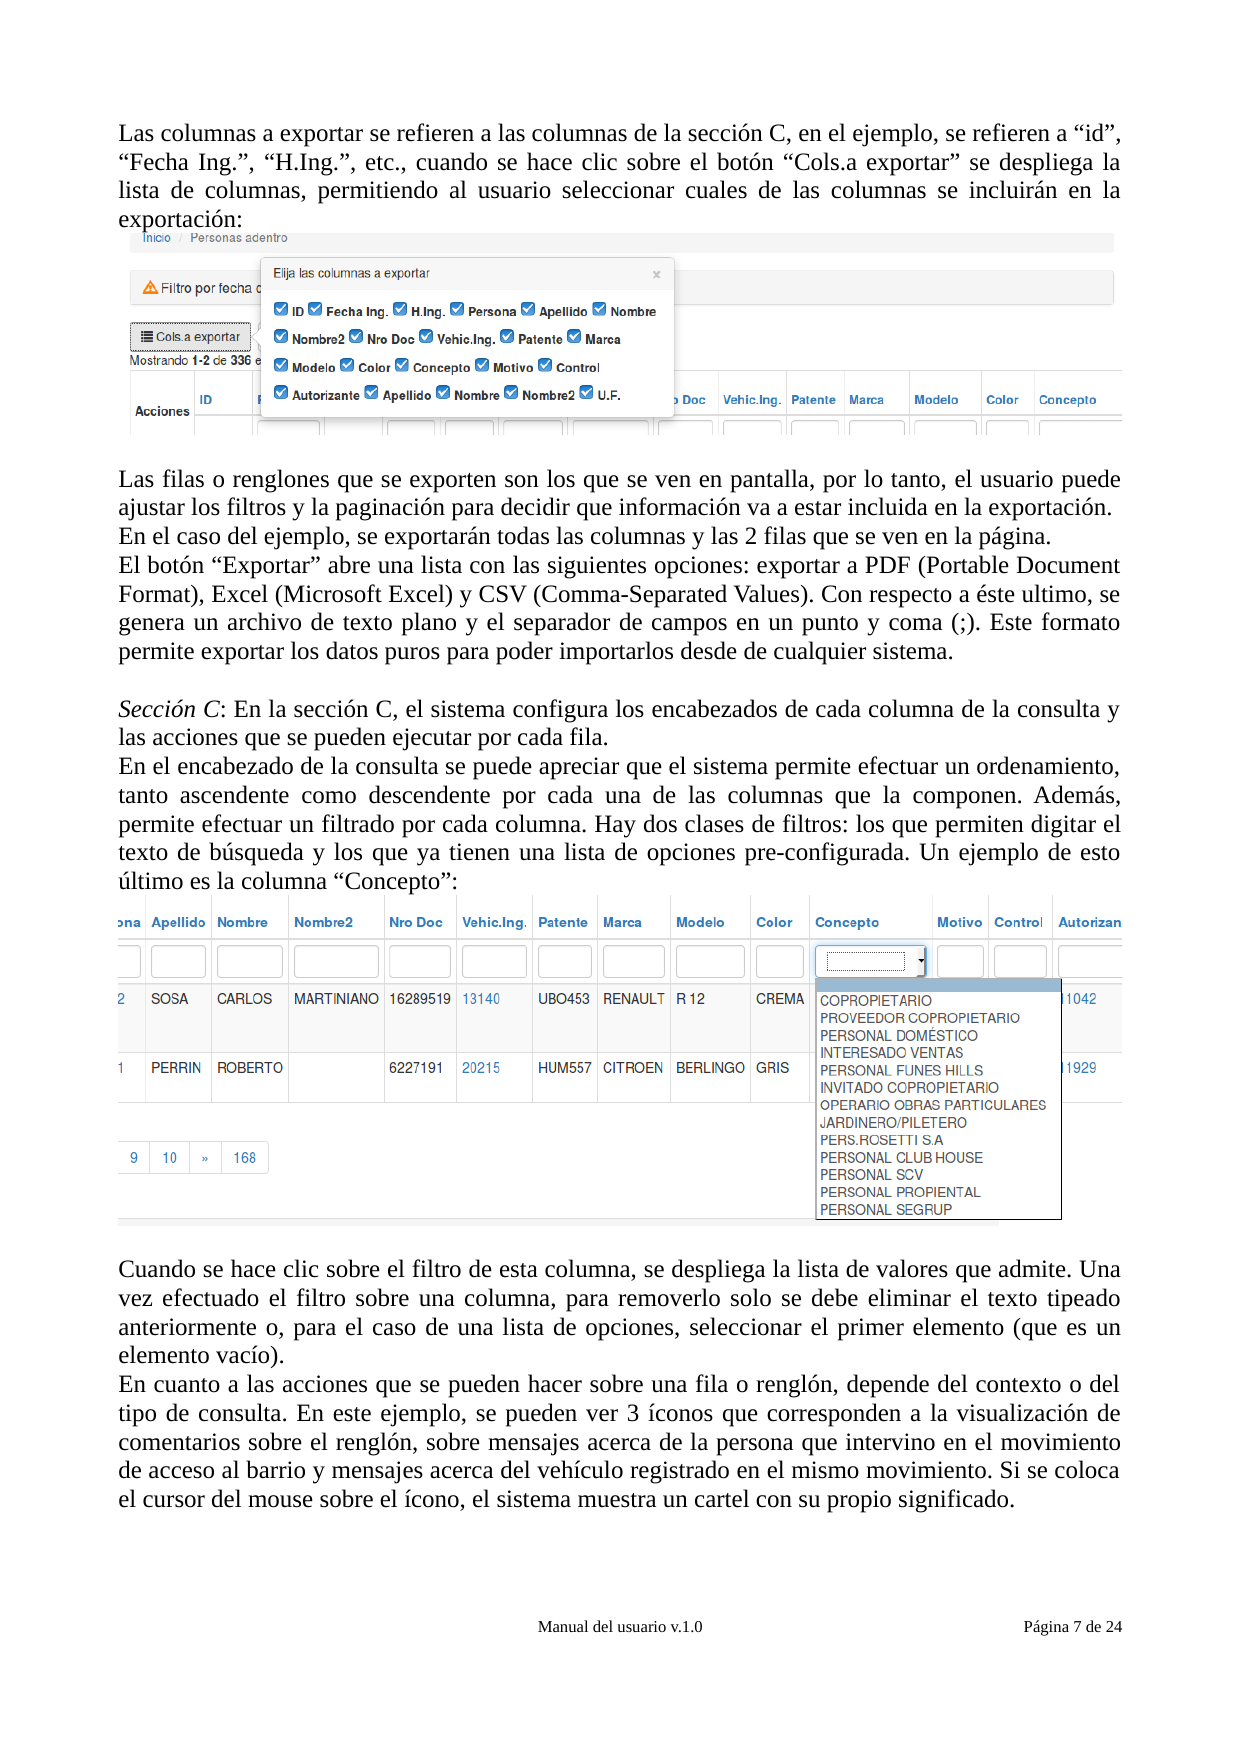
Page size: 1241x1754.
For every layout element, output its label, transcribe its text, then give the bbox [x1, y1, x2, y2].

text Las filas o renglones que se exporten son los que se ven en pantalla, por lo tanto, el usuario puede ajustar los filtros y la paginación para decidir que información va a estar incluida en la exportación. [118, 464, 1122, 521]
text Cuando se hace clic sobre el filtro de esta columna, se despliega la lista de valores que admite. Una vez efectuado el filtro sobre una columna, para removerlo solo se debe eliminar el texto tipeado anteriormente o, para el caso de una lista de opciones, seleccionar el primer elemento (que es un elemento vacío). [118, 1254, 1122, 1369]
text El botón “Exportar” abre una lista con las siguientes opciones: exportar a PDF (Portable Document Format), Excel (Microsoft Excel) y CSV (Comma-Separated Values). Con respecto a éste ultimo, se genera un archivo de texto plano y el separador de campos en un punto y coma (;). Este formato permite exportar los datos puros para poder importarlos desde de cualquier sistema. [118, 550, 1122, 665]
picture [118, 233, 1123, 435]
picture [118, 895, 1123, 1226]
text En el caso del ejemplo, se exportarán todas las columnas y las 2 filas que se ven en la página. [118, 521, 1122, 550]
text En el encabezado de la consulta se puede apreciar que el sistema permite efectuar un ordenamiento, tanto ascendente como descendente por cada una de las columnas que la componen. Además, permite efectuar un filtrado por cada columna. Hay dos clases de filtros: los que permiten digitar el texto de búsqueda y los que ya tienen una lista de opciones pre-configurada. Un ejemplo de esto último es la columna “Concepto”: [118, 751, 1122, 895]
text Sección C: En la sección C, el sistema configura los encabezados de cada columna de la consulta y las acciones que se pueden ejecutar por cada fila. [118, 694, 1122, 751]
text En cuanto a las acciones que se pueden hacer sobre una fila o renglón, depende del contexto o del tipo de consulta. En este ejemplo, se pueden ver 3 íconos que corresponden a la visualización de comentarios sobre el renglón, sobre mensajes acerca de la persona que intervino en el movimiento de acceso al barrio y mensajes acerca del vehículo registrado en el mismo movimiento. Si se coloca el cursor del mouse sobre el ícono, el sistema muestra un cartel con su propio significado. [118, 1369, 1122, 1513]
text Las columnas a exportar se refieren a las columnas de la sección C, en el ejemplo, se refieren a “id”, “Fecha Ing.”, “H.Ing.”, etc., cuando se hace clic sobre el botón “Cols.a exportar” se despliega la lista de columnas, permitiendo al usuario seleccionar cuales de las columnas se incluirán en la exportación: [118, 118, 1122, 233]
